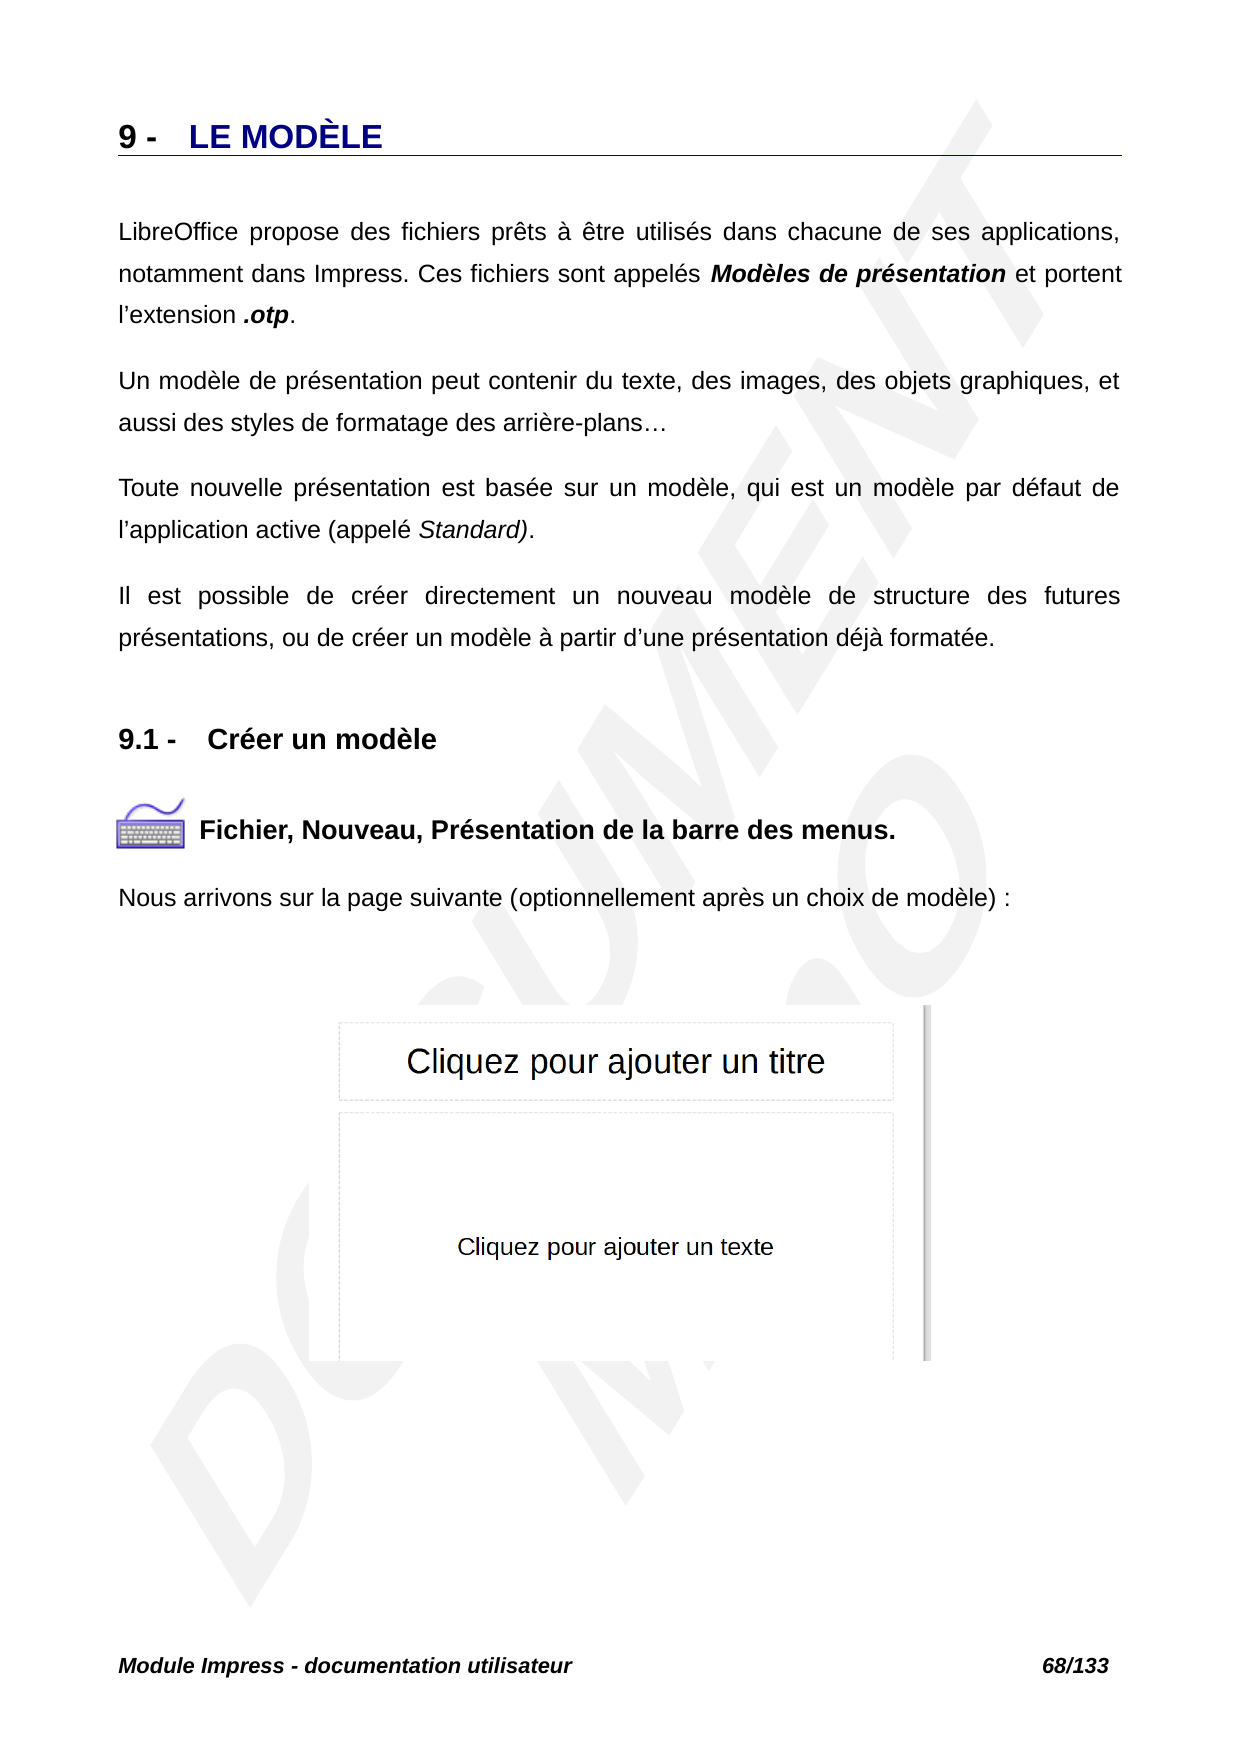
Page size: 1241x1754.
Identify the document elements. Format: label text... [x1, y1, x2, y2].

text Toute nouvelle présentation est basée sur un modèle, qui est un modèle par défaut de l’application active (appelé Standard). [118, 474, 1122, 544]
text Nous arrivons sur la page suivante (optionnellement après un choix de modèle) : [118, 884, 1122, 912]
picture [309, 1005, 932, 1361]
subtitle Créer un modèle [118, 723, 1122, 755]
text Fichier, Nouveau, Présentation de la barre des menus. [188, 815, 1122, 845]
text Il est possible de créer directement un nouveau modèle de structure des futures présentations, ou de créer un modèle à partir d’une présentation déjà formatée. [118, 582, 1122, 651]
subtitle Le modèle [118, 118, 1122, 155]
picture [112, 787, 188, 863]
text Un modèle de présentation peut contenir du texte, des images, des objets graphiques, et aussi des styles de formatage des arrière-plans… [118, 367, 1122, 437]
text LibreOffice propose des fichiers prêts à être utilisés dans chacune de ses applications, notamment dans Impress. Ces fichiers sont appelés Modèles de présentation et portent l’extension .otp. [118, 217, 1122, 329]
